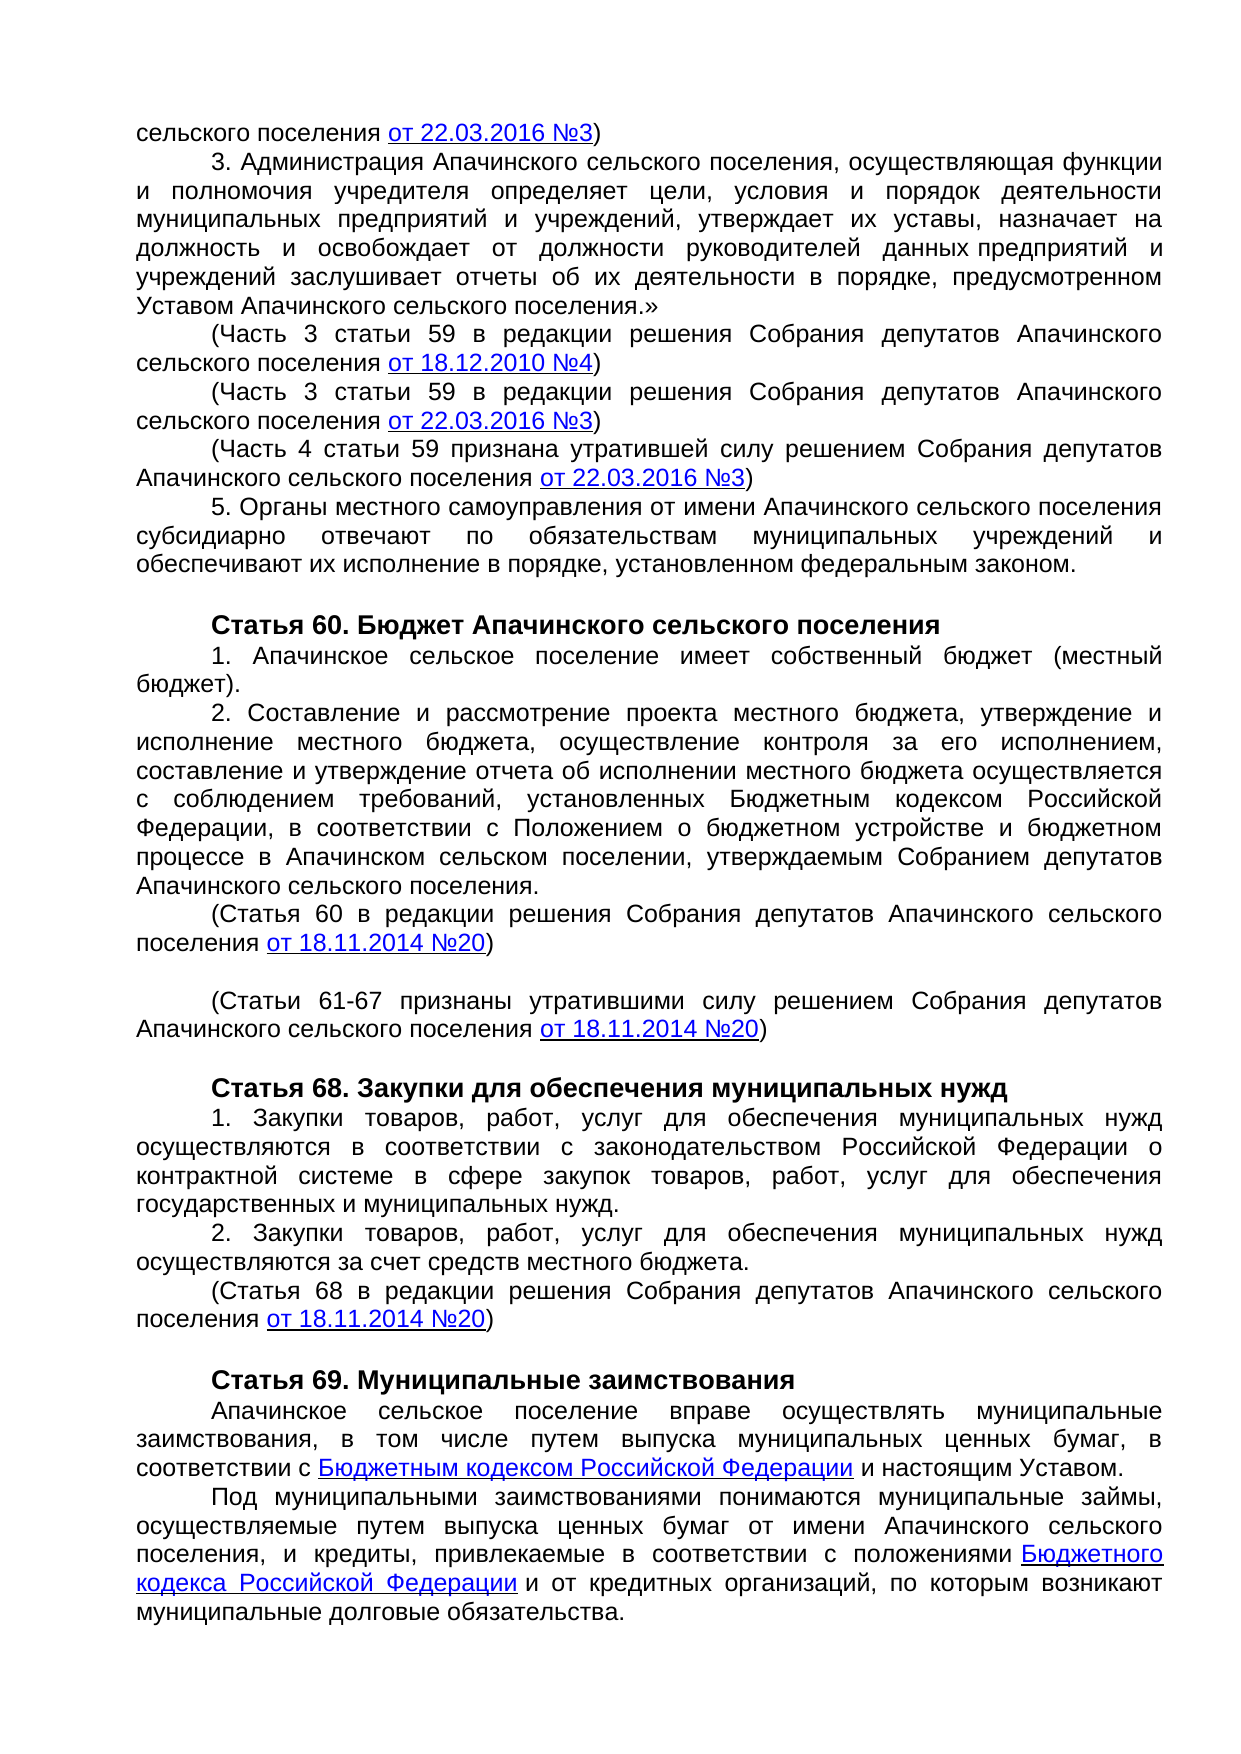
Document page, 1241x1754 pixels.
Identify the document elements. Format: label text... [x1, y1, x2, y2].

text (Статьи 61-67 признаны утратившими силу решением Собрания депутатов Апачинского сельского поселения от 18.11.2014 №20) [136, 986, 1163, 1043]
text 2. Закупки товаров, работ, услуг для обеспечения муниципальных нужд осуществляются за счет средств местного бюджета. [136, 1218, 1163, 1276]
text 3. Администрация Апачинского сельского поселения, осуществляющая функции и полномочия учредителя определяет цели, условия и порядок деятельности муниципальных предприятий и учреждений, утверждает их уставы, назначает на должность и освобождает от должности руководителей данных предприятий и учреждений заслушивает отчеты об их деятельности в порядке, предусмотренном Уставом Апачинского сельского поселения.» [136, 147, 1163, 319]
text 5. Органы местного самоуправления от имени Апачинского сельского поселения субсидиарно отвечают по обязательствам муниципальных учреждений и обеспечивают их исполнение в порядке, установленном федеральным законом. [136, 492, 1163, 578]
text (Часть 3 статьи 59 в редакции решения Собрания депутатов Апачинского сельского поселения от 22.03.2016 №3) [136, 377, 1163, 434]
text Апачинское сельское поселение вправе осуществлять муниципальные заимствования, в том числе путем выпуска муниципальных ценных бумаг, в соответствии с Бюджетным кодексом Российской Федерации и настоящим Уставом. [136, 1396, 1163, 1482]
text Статья 68. Закупки для обеспечения муниципальных нужд [136, 1072, 1163, 1103]
text сельского поселения от 22.03.2016 №3) [136, 118, 1163, 147]
text 1. Апачинское сельское поселение имеет собственный бюджет (местный бюджет). [136, 641, 1163, 698]
text (Статья 60 в редакции решения Собрания депутатов Апачинского сельского поселения от 18.11.2014 №20) [136, 899, 1163, 957]
text 1. Закупки товаров, работ, услуг для обеспечения муниципальных нужд осуществляются в соответствии с законодательством Российской Федерации о контрактной системе в сфере закупок товаров, работ, услуг для обеспечения государственных и муниципальных нужд. [136, 1103, 1163, 1218]
text Статья 60. Бюджет Апачинского сельского поселения [136, 609, 1163, 641]
text Под муниципальными заимствованиями понимаются муниципальные займы, осуществляемые путем выпуска ценных бумаг от имени Апачинского сельского поселения, и кредиты, привлекаемые в соответствии с положениями Бюджетного кодекса Российской Федерации и от кредитных организаций, по которым возникают муниципальные долговые обязательства. [136, 1482, 1163, 1626]
text (Статья 68 в редакции решения Собрания депутатов Апачинского сельского поселения от 18.11.2014 №20) [136, 1276, 1163, 1333]
text Статья 69. Муниципальные заимствования [136, 1364, 1163, 1396]
text (Часть 3 статьи 59 в редакции решения Собрания депутатов Апачинского сельского поселения от 18.12.2010 №4) [136, 319, 1163, 377]
text 2. Составление и рассмотрение проекта местного бюджета, утверждение и исполнение местного бюджета, осуществление контроля за его исполнением, составление и утверждение отчета об исполнении местного бюджета осуществляется с соблюдением требований, установленных Бюджетным кодексом Российской Федерации, в соответствии с Положением о бюджетном устройстве и бюджетном процессе в Апачинском сельском поселении, утверждаемым Собранием депутатов Апачинского сельского поселения. [136, 698, 1163, 899]
text (Часть 4 статьи 59 признана утратившей силу решением Собрания депутатов Апачинского сельского поселения от 22.03.2016 №3) [136, 434, 1163, 492]
